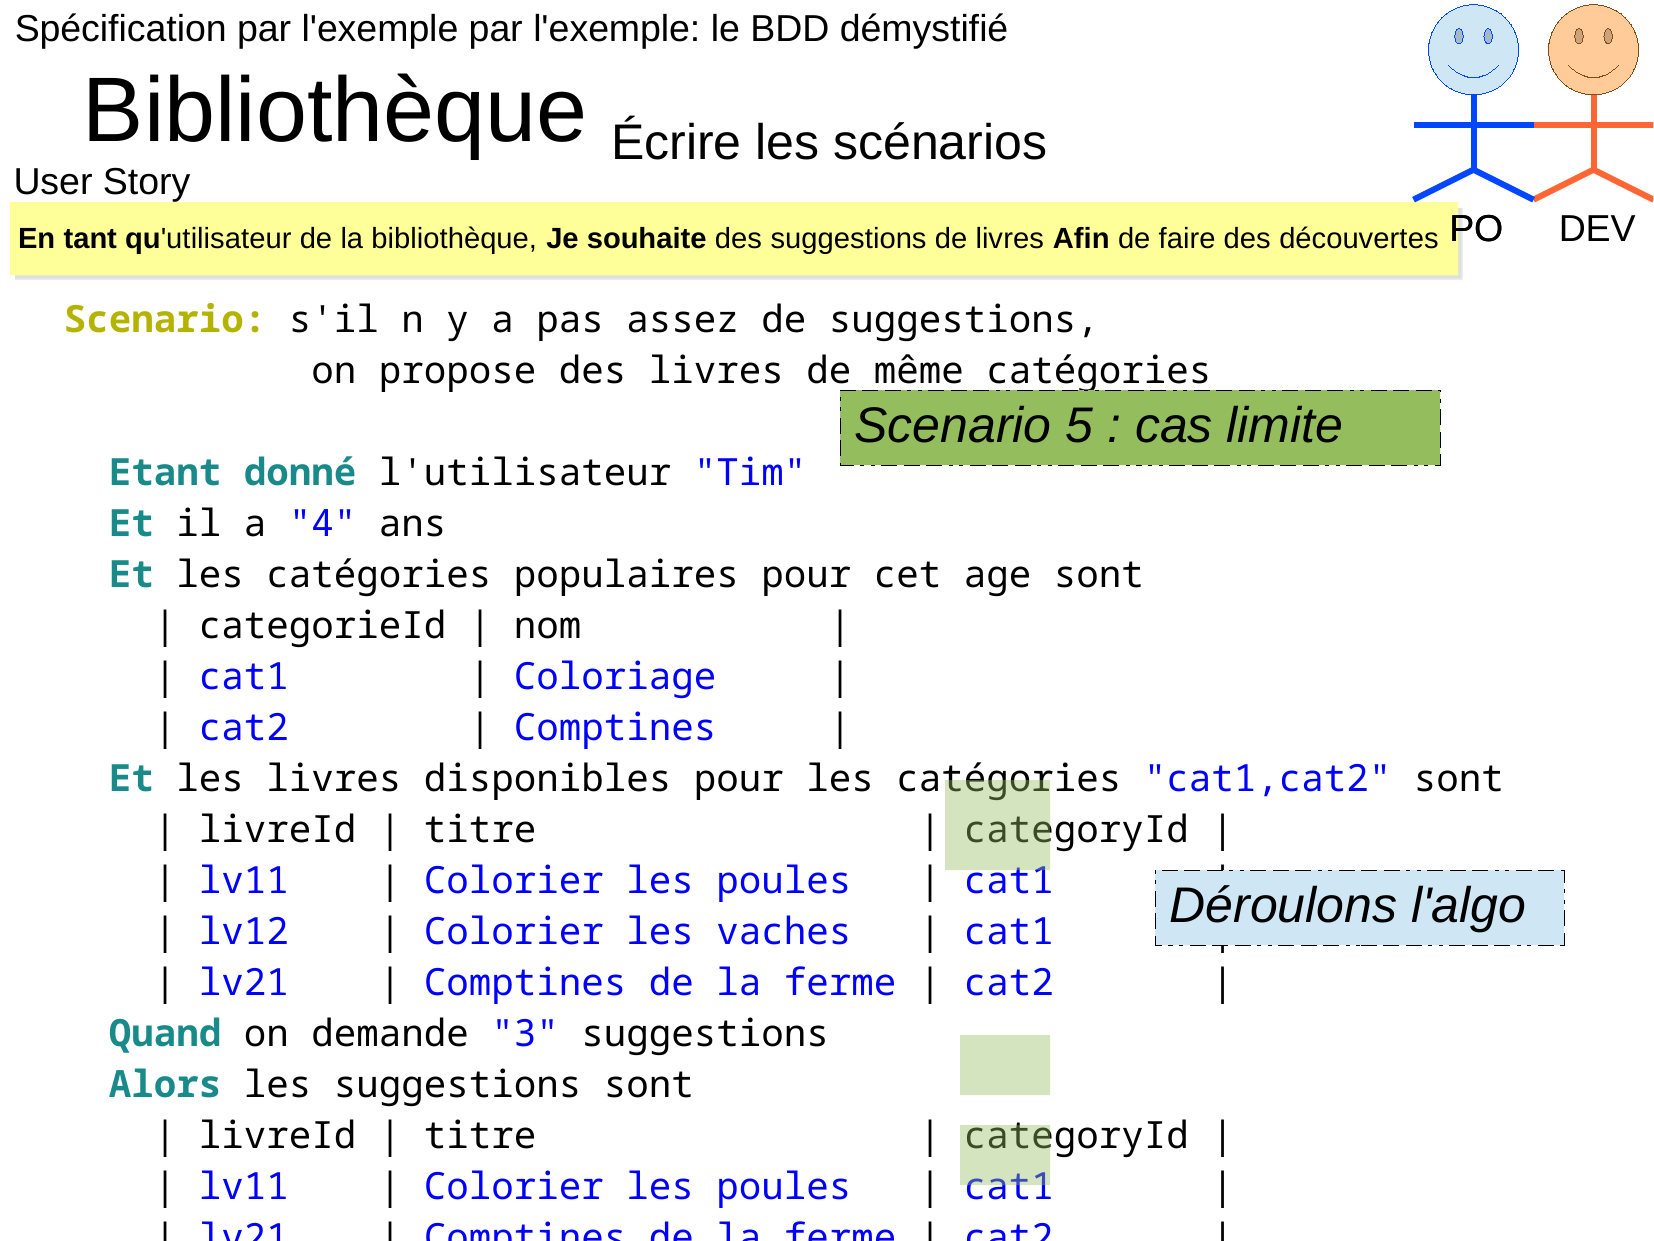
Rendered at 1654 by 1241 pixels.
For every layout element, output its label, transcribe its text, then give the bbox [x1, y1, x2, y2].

text_box DEV [1534, 199, 1654, 257]
text_box User Story [0, 153, 82, 210]
text_box Déroulons l'algo [1155, 870, 1565, 946]
text_box [1571, 4, 1639, 95]
text_box Scenario: s'il n y a pas assez de suggestions, on propose des livres de même catégories Etant donné l'utilisateur "Tim" Et il a "4" ans Et les catégories populaires pour cet age sont | categorieId | nom | | cat1 | Coloriage | | cat2 | Comptines | Et les livres disponibles pour les catégories "cat1,cat2" sont | livreId | titre | categoryId | | lv11 | Colorier les poules | cat1 | | lv12 | Colorier les vaches | cat1 | | lv21 | Comptines de la ferme | cat2 | Quand on demande "3" suggestions Alors les suggestions sont | livreId | titre | categoryId | | lv11 | Colorier les poules | cat1 | | lv21 | Comptines de la ferme | cat2 | | lv12 | Colorier les vaches | cat1 | [3, 285, 1519, 1241]
text_box PO [1413, 213, 1534, 257]
text_box Scenario 5 : cas limite [840, 390, 1441, 466]
text_box [945, 780, 1051, 871]
text_box [960, 1035, 1051, 1096]
text_box En tant qu'utilisateur de la bibliothèque, Je souhaite des suggestions de livres Afin de faire des découvertes [9, 210, 1459, 276]
title Bibliothèque [82, 5, 1571, 213]
text_box [960, 1125, 1051, 1186]
text_box Écrire les scénarios [596, 106, 1063, 178]
text_box Spécification par l'exemple par l'exemple: le BDD démystifié [0, 0, 1024, 57]
